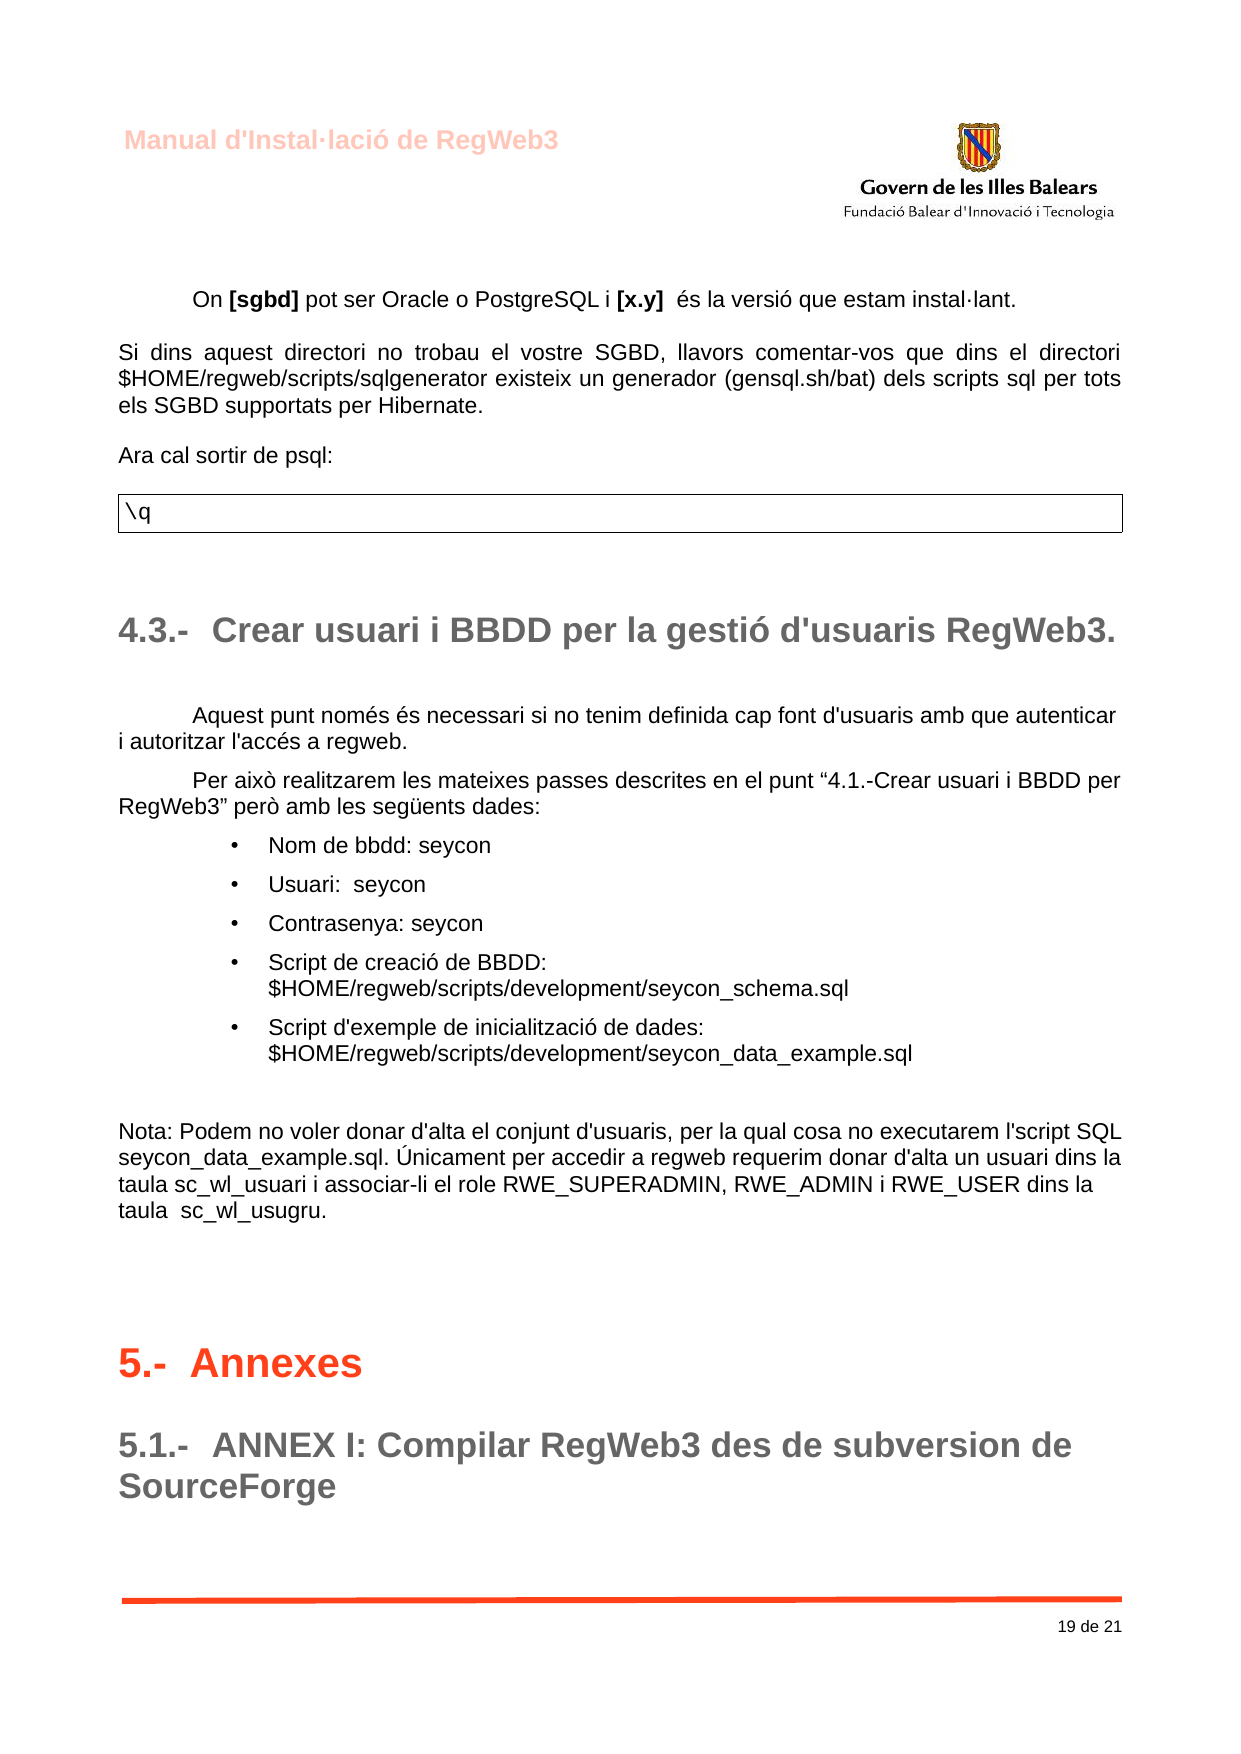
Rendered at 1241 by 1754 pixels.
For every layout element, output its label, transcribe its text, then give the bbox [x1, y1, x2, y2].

text Nota: Podem no voler donar d'alta el conjunt d'usuaris, per la qual cosa no executarem l'script SQL seycon_data_example.sql. Únicament per accedir a regweb requerim donar d'alta un usuari dins la taula sc_wl_usuari i associar-li el role RWE_SUPERADMIN, RWE_ADMIN i RWE_USER dins la taula sc_wl_usugru. [118, 1118, 1122, 1223]
text Ara cal sortir de psql: [118, 442, 1122, 468]
subtitle Crear usuari i BBDD per la gestió d'usuaris RegWeb3. [118, 610, 1122, 650]
text Per això realitzarem les mateixes passes descrites en el punt “4.1.-Crear usuari i BBDD per RegWeb3” però amb les següents dades: [118, 767, 1122, 820]
table_header \q [119, 495, 1122, 532]
list Script de creació de BBDD: $HOME/regweb/scripts/development/seycon_schema.sql [231, 949, 1122, 1001]
list Usuari: seycon [231, 871, 1122, 897]
picture [840, 123, 1117, 220]
subtitle ANNEX I: Compilar RegWeb3 des de subversion de SourceForge [118, 1424, 1122, 1506]
text Si dins aquest directori no trobau el vostre SGBD, llavors comentar-vos que dins el directori $HOME/regweb/scripts/sqlgenerator existeix un generador (gensql.sh/bat) dels scripts sql per tots els SGBD supportats per Hibernate. [118, 339, 1122, 418]
text Aquest punt només és necessari si no tenim definida cap font d'usuaris amb que autenticar i autoritzar l'accés a regweb. [118, 702, 1122, 754]
text On [sgbd] pot ser Oracle o PostgreSQL i [x.y] és la versió que estam instal·lant. [118, 286, 1122, 313]
list Nom de bbdd: seycon [231, 832, 1122, 858]
list Script d'exemple de inicialització de dades: $HOME/regweb/scripts/development/seycon_data_example.sql [231, 1014, 1122, 1067]
subtitle Annexes [118, 1339, 1122, 1387]
list Contrasenya: seycon [231, 910, 1122, 936]
